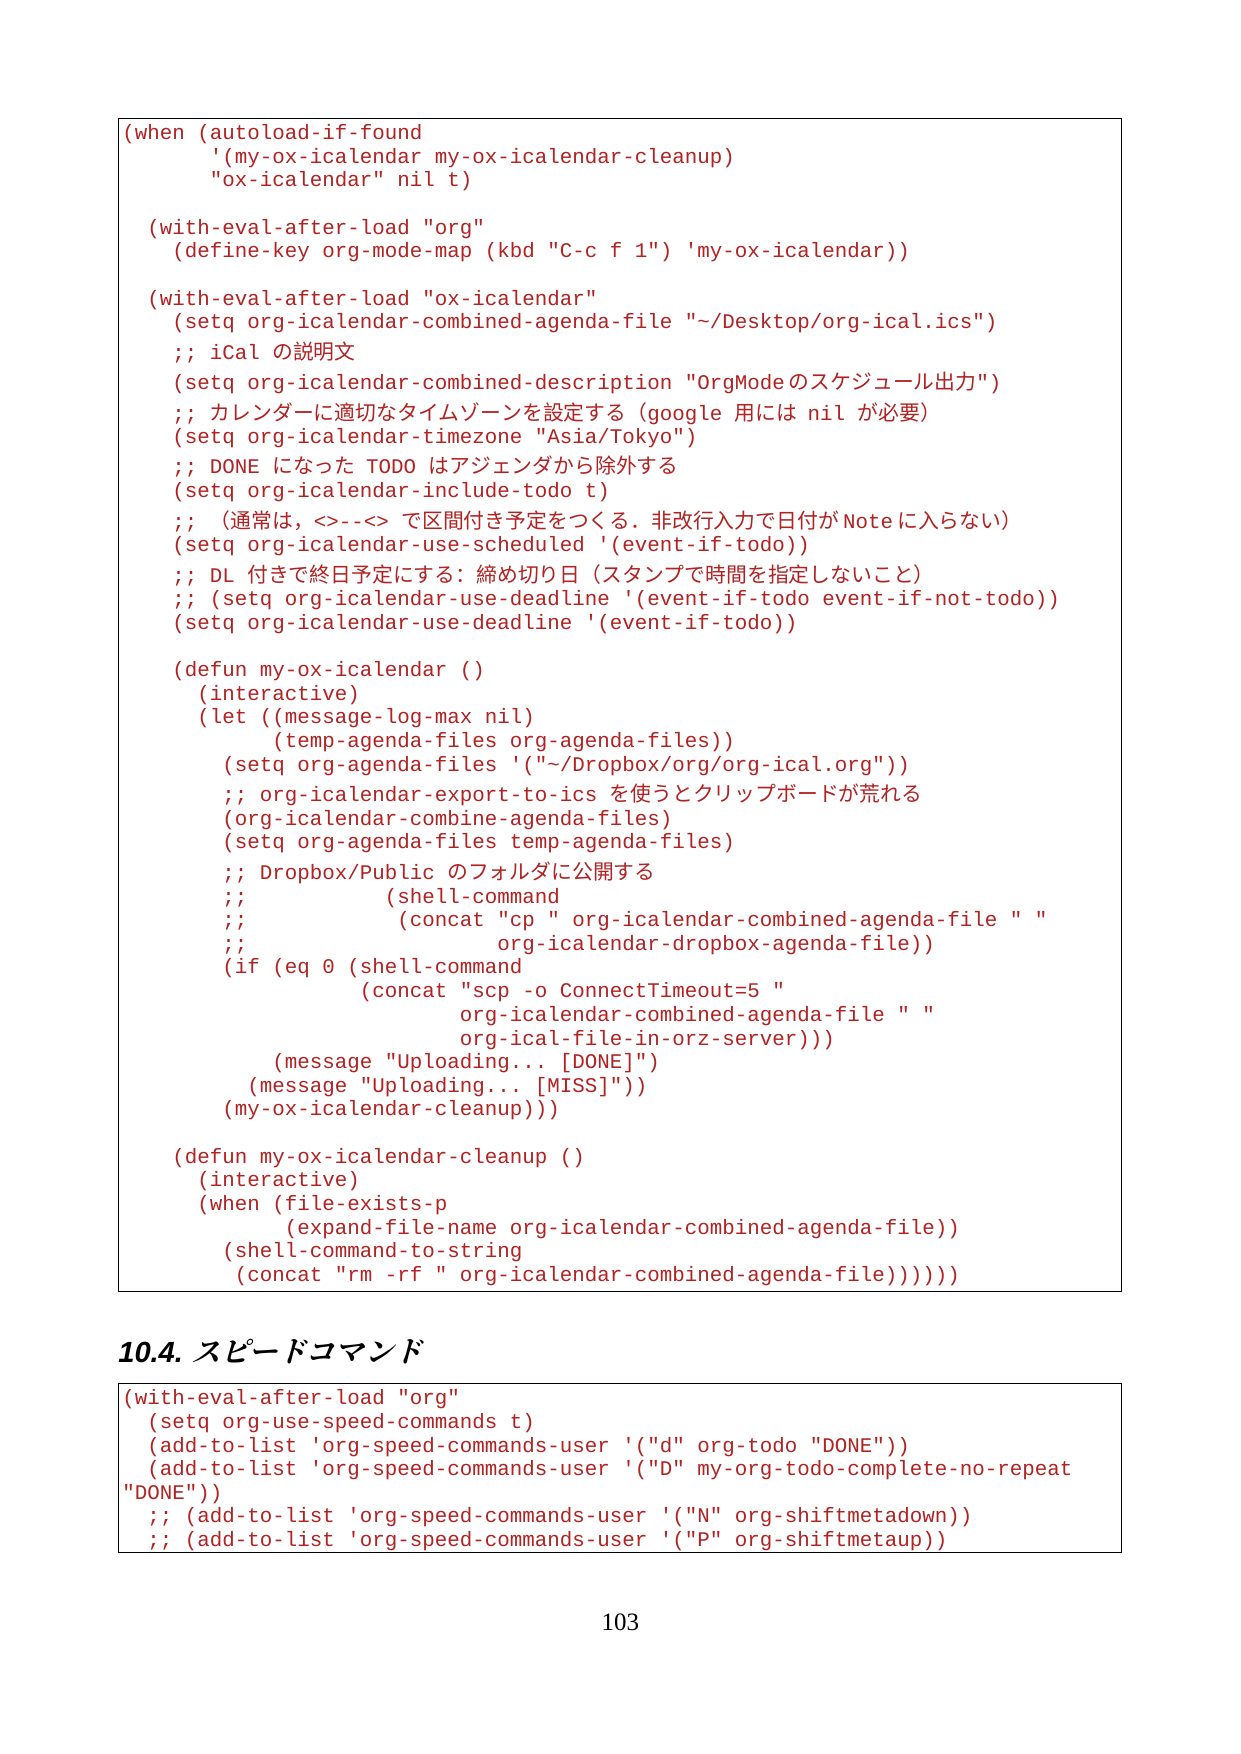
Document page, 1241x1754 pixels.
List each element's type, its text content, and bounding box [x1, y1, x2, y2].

text (setq org-agenda-files '("~/Dropbox/org/org-ical.org")) [119, 750, 1121, 773]
text ;; org-icalendar-dropbox-agenda-file)) [119, 929, 1121, 953]
text ;; (shell-command [119, 882, 1121, 905]
text (shell-command-to-string [119, 1236, 1121, 1260]
text ;; (add-to-list 'org-speed-commands-user '("P" org-shiftmetaup)) [119, 1525, 1121, 1552]
text (setq org-icalendar-combined-description "OrgModeのスケジュール出力") [119, 361, 1121, 392]
text (defun my-ox-icalendar () [119, 655, 1121, 679]
text (when (file-exists-p [119, 1189, 1121, 1213]
text ;; DL 付きで終日予定にする：締め切り日（スタンプで時間を指定しないこと） [119, 554, 1121, 584]
text (setq org-icalendar-combined-agenda-file "~/Desktop/org-ical.ics") [119, 307, 1121, 331]
text ;; Dropbox/Public のフォルダに公開する [119, 851, 1121, 882]
subtitle スピードコマンド [118, 1329, 1122, 1371]
text (with-eval-after-load "org" [119, 213, 1121, 236]
text (message "Uploading... [DONE]") [119, 1047, 1121, 1071]
text ;; (add-to-list 'org-speed-commands-user '("N" org-shiftmetadown)) [119, 1502, 1121, 1525]
text org-ical-file-in-orz-server))) [119, 1023, 1121, 1047]
text (defun my-ox-icalendar-cleanup () [119, 1142, 1121, 1165]
text (expand-file-name org-icalendar-combined-agenda-file)) [119, 1213, 1121, 1236]
text "ox-icalendar" nil t) [119, 165, 1121, 189]
text org-icalendar-combined-agenda-file " " [119, 1000, 1121, 1023]
text ;; DONE になった TODO はアジェンダから除外する [119, 446, 1121, 476]
text (setq org-use-speed-commands t) [119, 1407, 1121, 1431]
text ;; iCal の説明文 [119, 331, 1121, 361]
text '(my-ox-icalendar my-ox-icalendar-cleanup) [119, 142, 1121, 165]
text (org-icalendar-combine-agenda-files) [119, 804, 1121, 828]
text (setq org-agenda-files temp-agenda-files) [119, 828, 1121, 851]
text (with-eval-after-load "org" [119, 1384, 1121, 1407]
text (if (eq 0 (shell-command [119, 953, 1121, 976]
text (temp-agenda-files org-agenda-files)) [119, 726, 1121, 750]
text ;; カレンダーに適切なタイムゾーンを設定する（google 用には nil が必要） [119, 392, 1121, 422]
text ;; org-icalendar-export-to-ics を使うとクリップボードが荒れる [119, 773, 1121, 804]
text (my-ox-icalendar-cleanup))) [119, 1094, 1121, 1118]
text (add-to-list 'org-speed-commands-user '("d" org-todo "DONE")) [119, 1431, 1121, 1454]
text (concat "scp -o ConnectTimeout=5 " [119, 976, 1121, 1000]
text (setq org-icalendar-timezone "Asia/Tokyo") [119, 422, 1121, 446]
text (setq org-icalendar-include-todo t) [119, 476, 1121, 500]
text (add-to-list 'org-speed-commands-user '("D" my-org-todo-complete-no-repeat "DONE")) [119, 1454, 1121, 1502]
text (define-key org-mode-map (kbd "C-c f 1") 'my-ox-icalendar)) [119, 236, 1121, 260]
text (setq org-icalendar-use-deadline '(event-if-todo)) [119, 608, 1121, 632]
text (setq org-icalendar-use-scheduled '(event-if-todo)) [119, 530, 1121, 554]
text (let ((message-log-max nil) [119, 703, 1121, 726]
text (interactive) [119, 679, 1121, 703]
text (when (autoload-if-found [119, 119, 1121, 142]
text ;; (concat "cp " org-icalendar-combined-agenda-file " " [119, 905, 1121, 929]
text ;; (setq org-icalendar-use-deadline '(event-if-todo event-if-not-todo)) [119, 584, 1121, 608]
text (with-eval-after-load "ox-icalendar" [119, 284, 1121, 307]
text (concat "rm -rf " org-icalendar-combined-agenda-file)))))) [119, 1260, 1121, 1291]
text (message "Uploading... [MISS]")) [119, 1071, 1121, 1094]
text (interactive) [119, 1165, 1121, 1189]
text ;; （通常は，<>--<> で区間付き予定をつくる．非改行入力で日付がNoteに入らない） [119, 500, 1121, 530]
